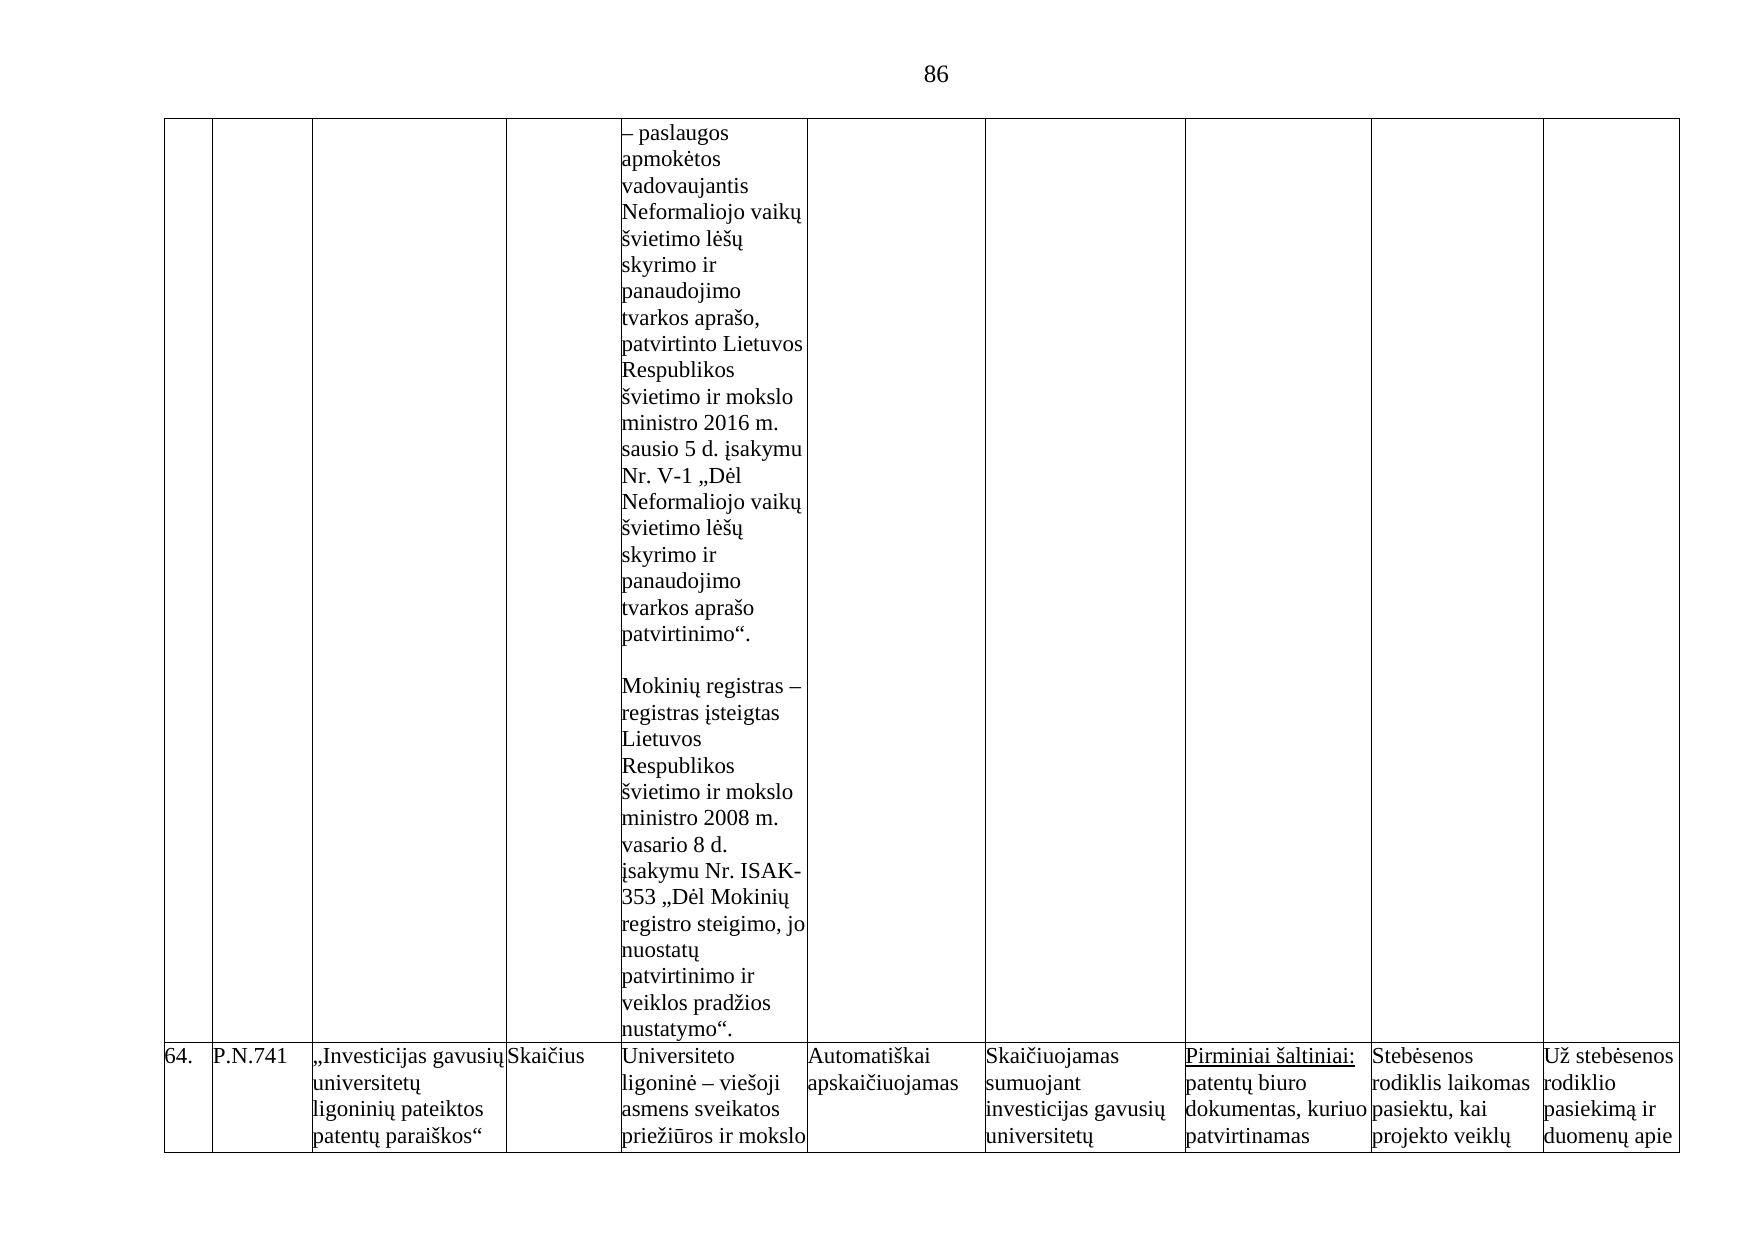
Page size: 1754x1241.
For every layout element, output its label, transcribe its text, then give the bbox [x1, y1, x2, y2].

table_cell „Investicijas gavusių universitetų ligoninių pateiktos patentų paraiškos“ [313, 1043, 506, 1152]
table_cell [1372, 119, 1543, 1042]
table_cell [808, 119, 985, 1042]
table_cell Stebėsenos rodiklis laikomas pasiektu, kai projekto veiklų [1372, 1043, 1543, 1152]
table_cell Skaičius [507, 1043, 621, 1152]
table_cell [507, 119, 621, 1042]
table_cell Skaičiuojamas sumuojant investicijas gavusių universitetų [986, 1043, 1185, 1152]
table_cell [313, 119, 506, 1042]
table_cell [165, 119, 212, 1042]
table_cell [1544, 119, 1679, 1042]
table_cell 64. [165, 1043, 212, 1152]
table_cell Automatiškai apskaičiuojamas [808, 1043, 985, 1152]
table_cell [1186, 119, 1371, 1042]
table_cell [986, 119, 1185, 1042]
table_cell P.N.741 [213, 1043, 312, 1152]
table_cell – paslaugos apmokėtos vadovaujantis Neformaliojo vaikų švietimo lėšų skyrimo ir panaudojimo tvarkos aprašo, patvirtinto Lietuvos Respublikos švietimo ir mokslo ministro 2016 m. sausio 5 d. įsakymu Nr. V-1 „Dėl Neformaliojo vaikų švietimo lėšų skyrimo ir panaudojimo tvarkos aprašo patvirtinimo“. Mokinių registras – registras įsteigtas Lietuvos Respublikos švietimo ir mokslo ministro 2008 m. vasario 8 d. įsakymu Nr. ISAK-353 „Dėl Mokinių registro steigimo, jo nuostatų patvirtinimo ir veiklos pradžios nustatymo“. [622, 119, 807, 1042]
table_cell [213, 119, 312, 1042]
table_cell Už stebėsenos rodiklio pasiekimą ir duomenų apie [1544, 1043, 1679, 1152]
table_cell Universiteto ligoninė – viešoji asmens sveikatos priežiūros ir mokslo [622, 1043, 807, 1152]
table_cell Pirminiai šaltiniai: patentų biuro dokumentas, kuriuo patvirtinamas [1186, 1043, 1371, 1152]
